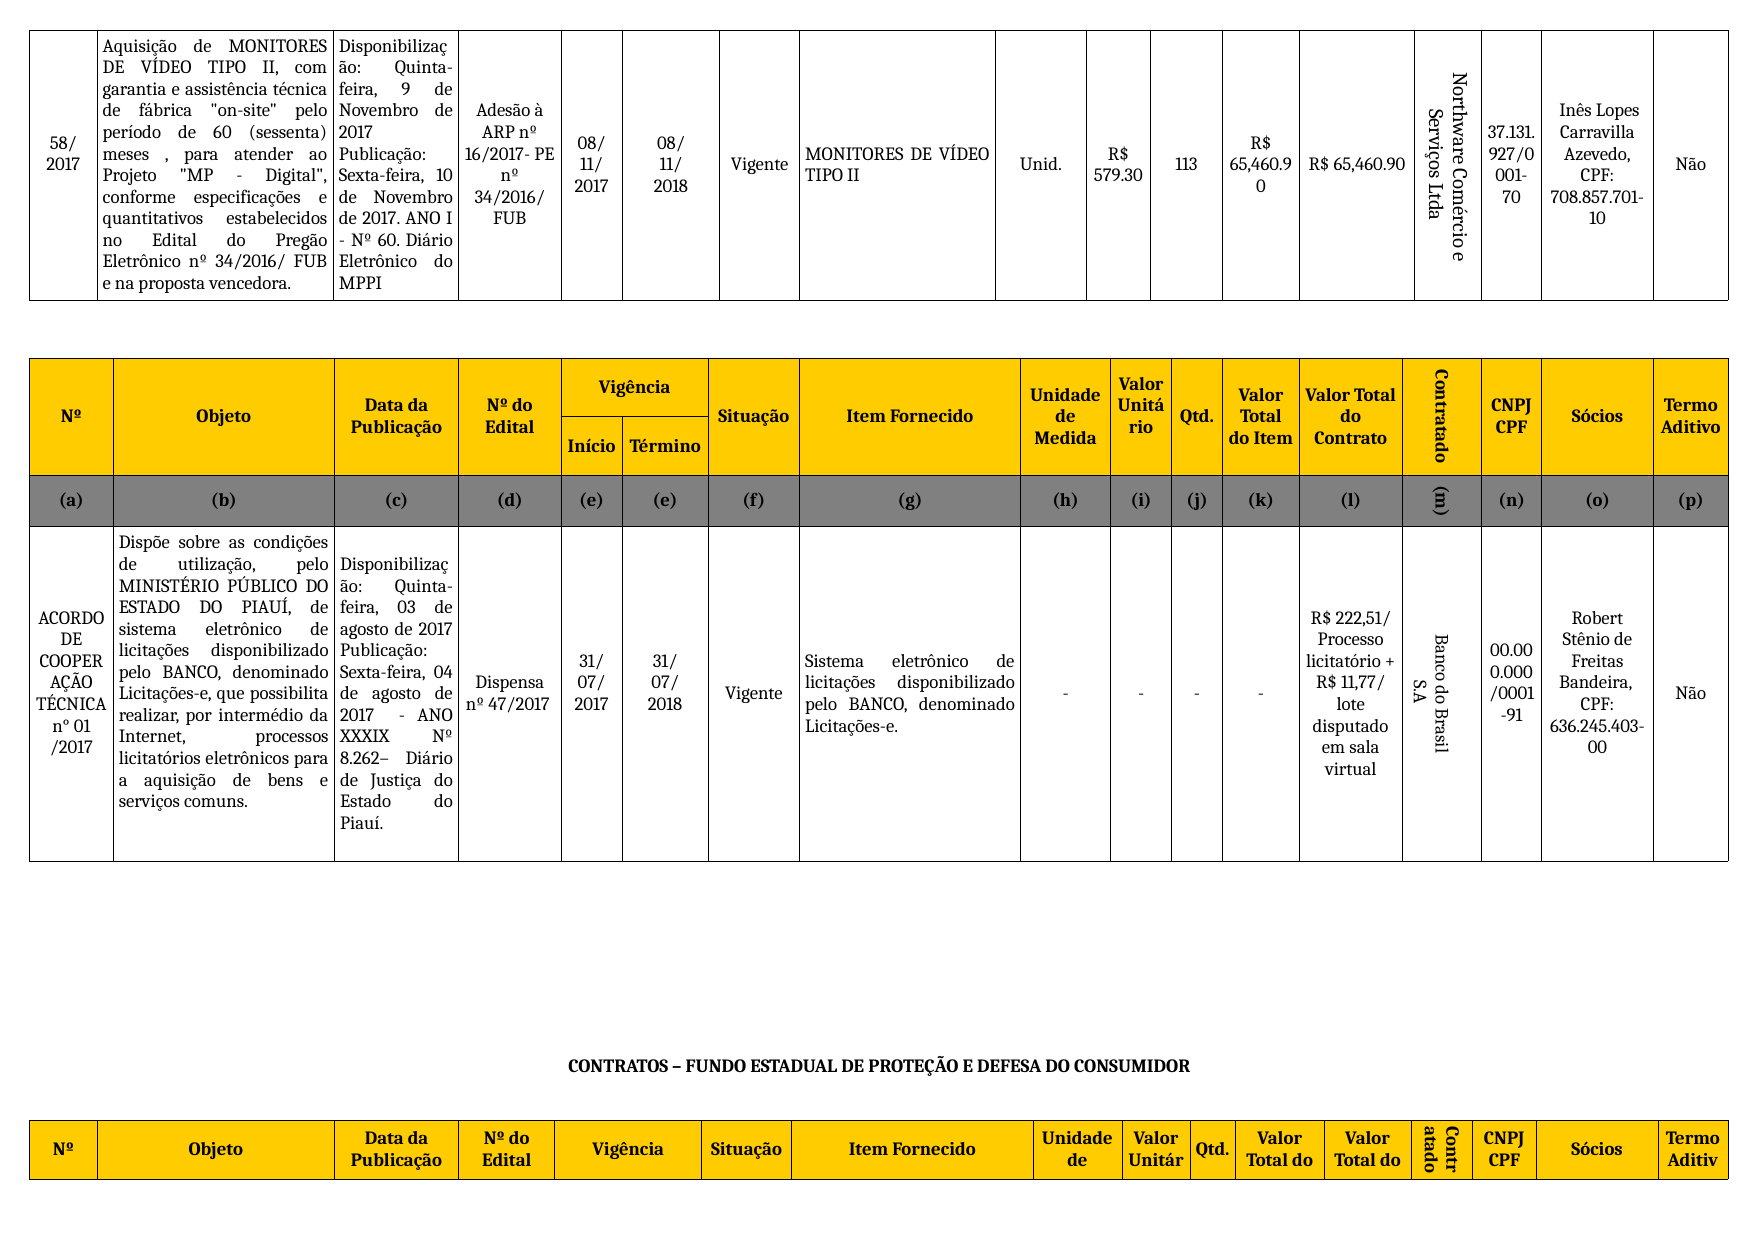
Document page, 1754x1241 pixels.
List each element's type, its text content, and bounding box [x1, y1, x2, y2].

table_cell Vigente [720, 31, 799, 300]
table_header Vigência [562, 359, 708, 416]
table_header Valor Total do Contrato [1300, 359, 1402, 475]
table_header Situação [709, 359, 799, 475]
table_cell (a) [30, 476, 113, 526]
table_cell - [1223, 527, 1299, 861]
table_header Unidade de [1034, 1121, 1122, 1179]
table_cell (i) [1111, 476, 1171, 526]
table_header Situação [702, 1121, 791, 1179]
table_cell Disponibilização: Quinta-feira, 9 de Novembro de 2017 Publicação: Sexta-feira, 10 de Novembro de 2017. ANO I - Nº 60. Diário Eletrônico do MPPI [334, 31, 458, 300]
table_header Termo Aditivo [1654, 359, 1728, 475]
table_cell R$ 65.460,90 [1223, 31, 1299, 300]
table_header Valor Total do [1236, 1121, 1324, 1179]
table_header CNPJ CPF [1482, 359, 1541, 475]
table_cell Sistema eletrônico de licitações disponibilizado pelo BANCO, denominado Licitações-e. [800, 527, 1020, 861]
table_cell Disponibilização: Quinta-feira, 03 de agosto de 2017 Publicação: Sexta-feira, 04 de agosto de 2017 - ANO XXXIX Nº 8.262– Diário de Justiça do Estado do Piauí. [335, 527, 458, 861]
table_cell Término [623, 417, 708, 475]
text CONTRATOS – FUNDO ESTADUAL DE PROTEÇÃO E DEFESA DO CONSUMIDOR [29, 1055, 1729, 1077]
table_cell - [1021, 527, 1110, 861]
table_cell 58/ 2017 [30, 31, 97, 300]
table_cell 00.000.000/0001-91 [1482, 527, 1541, 861]
table_header Item Fornecido [800, 359, 1020, 475]
table_header Qtd. [1172, 359, 1222, 475]
table_header CNPJ CPF [1473, 1121, 1536, 1179]
table_cell (e) [623, 476, 708, 526]
table_cell Inês Lopes Carravilla Azevedo, CPF: 708.857.701-10 [1542, 31, 1653, 300]
table_header Sócios [1537, 1121, 1658, 1179]
table_cell R$ 579,30 [1087, 31, 1150, 300]
table_header Item Fornecido [792, 1121, 1033, 1179]
table_cell (c) [335, 476, 458, 526]
table_header Valor Total do Item [1223, 359, 1299, 475]
table_header Nº [30, 359, 113, 475]
table_header Qtd. [1191, 1121, 1235, 1179]
table_header Valor Total do [1325, 1121, 1411, 1179]
table_header Contratado [1403, 359, 1481, 475]
table_cell Unid. [996, 31, 1086, 300]
table_cell (k) [1223, 476, 1299, 526]
table_cell (j) [1172, 476, 1222, 526]
table_cell (m) [1403, 476, 1481, 526]
table_header Vigência [555, 1121, 701, 1179]
table_cell Dispõe sobre as condições de utilização, pelo MINISTÉRIO PÚBLICO DO ESTADO DO PIAUÍ, de sistema eletrônico de licitações disponibilizado pelo BANCO, denominado Licitações-e, que possibilita realizar, por intermédio da Internet, processos licitatórios eletrônicos para a aquisição de bens e serviços comuns. [114, 527, 334, 861]
table_cell 08/ 11/ 2017 [562, 31, 622, 300]
table_cell Não [1654, 527, 1728, 861]
table_cell (b) [114, 476, 334, 526]
table_cell 31/ 07/ 2018 [623, 527, 708, 861]
table_cell Northware Comércio e Serviços Ltda [1415, 31, 1481, 300]
table_header Unidade de Medida [1021, 359, 1110, 475]
table_cell 08/ 11/ 2018 [623, 31, 719, 300]
table_header Objeto [114, 359, 334, 475]
table_header Data da Publicação [335, 359, 458, 475]
table_header Nº do Edital [459, 1121, 554, 1179]
table_cell Aquisição de MONITORES DE VÍDEO TIPO II, com garantia e assistência técnica de fábrica "on-site" pelo período de 60 (sessenta) meses , para atender ao Projeto "MP - Digital", conforme especificações e quantitativos estabelecidos no Edital do Pregão Eletrônico nº 34/2016/ FUB e na proposta vencedora. [98, 31, 333, 300]
table_header Nº do Edital [459, 359, 561, 475]
table_cell Robert Stênio de Freitas Bandeira, CPF: 636.245.403-00 [1542, 527, 1653, 861]
table_cell (h) [1021, 476, 1110, 526]
table_cell 31/ 07/ 2017 [562, 527, 622, 861]
table_header Data da Publicação [335, 1121, 458, 1179]
table_cell Início [562, 417, 622, 475]
table_cell MONITORES DE VÍDEO TIPO II [800, 31, 995, 300]
table_cell ACORDO DE COOPERAÇÃO TÉCNICA n° 01 /2017 [30, 527, 113, 861]
table_cell (n) [1482, 476, 1541, 526]
table_cell (e) [562, 476, 622, 526]
table_cell R$ 65.460,90 [1300, 31, 1414, 300]
table_header Contratado [1412, 1121, 1472, 1179]
table_cell (p) [1654, 476, 1728, 526]
table_cell (g) [800, 476, 1020, 526]
table_cell Banco do Brasil S.A [1403, 527, 1481, 861]
table_header Valor Unitár [1123, 1121, 1190, 1179]
table_cell R$ 222,51/ Processo licitatório + R$ 11,77/ lote disputado em sala virtual [1300, 527, 1402, 861]
table_cell (o) [1542, 476, 1653, 526]
table_cell (d) [459, 476, 561, 526]
table_header Sócios [1542, 359, 1653, 475]
table_cell 37.131.927/0001-70 [1482, 31, 1541, 300]
table_cell Não [1654, 31, 1728, 300]
table_cell 113 [1151, 31, 1222, 300]
table_cell - [1172, 527, 1222, 861]
table_cell Vigente [709, 527, 799, 861]
table_header Nº [30, 1121, 97, 1179]
table_cell (l) [1300, 476, 1402, 526]
table_header Termo Aditiv [1659, 1121, 1728, 1179]
table_header Objeto [98, 1121, 334, 1179]
table_cell Dispensa nº 47/2017 [459, 527, 561, 861]
table_cell (f) [709, 476, 799, 526]
table_header Valor Unitário [1111, 359, 1171, 475]
table_cell - [1111, 527, 1171, 861]
table_cell Adesão à ARP nº 16/2017- PE nº 34/2016/ FUB [459, 31, 561, 300]
